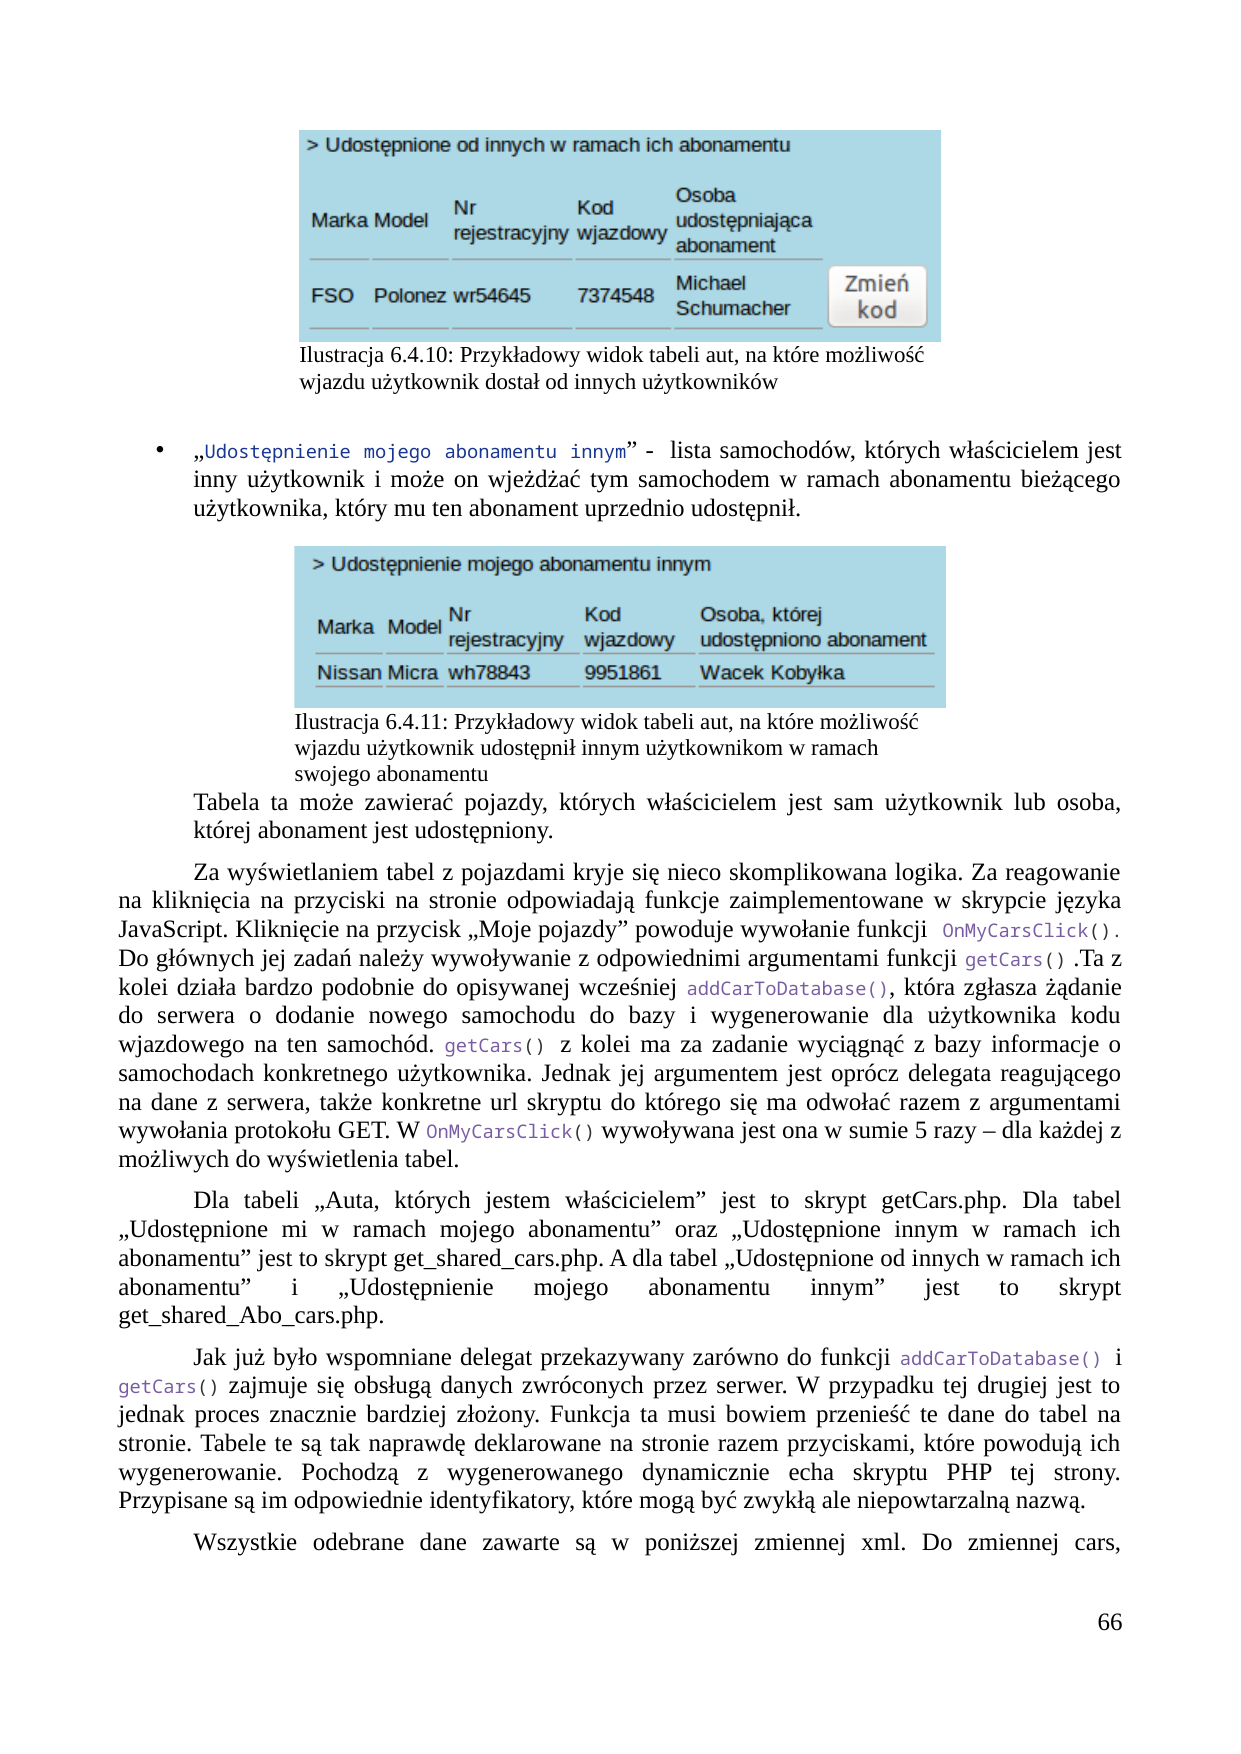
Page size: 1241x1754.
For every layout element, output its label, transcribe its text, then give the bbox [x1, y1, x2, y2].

list „Udostępnienie mojego abonamentu innym” - lista samochodów, których właścicielem jest inny użytkownik i może on wjeżdżać tym samochodem w ramach abonamentu bieżącego użytkownika, który mu ten abonament uprzednio udostępnił. [156, 436, 1122, 522]
picture [294, 546, 946, 708]
text Ilustracja 6.4.10: Przykładowy widok tabeli aut, na które możliwość wjazdu użytkownik dostał od innych użytkowników [299, 342, 941, 394]
list Tabela ta może zawierać pojazdy, których właścicielem jest sam użytkownik lub osoba, której abonament jest udostępniony. [156, 534, 1122, 844]
text Wszystkie odebrane dane zawarte są w poniższej zmiennej xml. Do zmiennej cars, [118, 1527, 1122, 1556]
list Ilustracja 6.4.11: Przykładowy widok tabeli aut, na które możliwość wjazdu użytkownik udostępnił innym użytkownikom w ramach swojego abonamentu [294, 708, 946, 787]
text Za wyświetlaniem tabel z pojazdami kryje się nieco skomplikowana logika. Za reagowanie na kliknięcia na przyciski na stronie odpowiadają funkcje zaimplementowane w skrypcie języka JavaScript. Kliknięcie na przycisk „Moje pojazdy” powoduje wywołanie funkcji OnMyCarsClick(). Do głównych jej zadań należy wywoływanie z odpowiednimi argumentami funkcji getCars() .Ta z kolei działa bardzo podobnie do opisywanej wcześniej addCarToDatabase(), która zgłasza żądanie do serwera o dodanie nowego samochodu do bazy i wygenerowanie dla użytkownika kodu wjazdowego na ten samochód. getCars() z kolei ma za zadanie wyciągnąć z bazy informacje o samochodach konkretnego użytkownika. Jednak jej argumentem jest oprócz delegata reagującego na dane z serwera, także konkretne url skryptu do którego się ma odwołać razem z argumentami wywołania protokołu GET. W OnMyCarsClick() wywoływana jest ona w sumie 5 razy – dla każdej z możliwych do wyświetlenia tabel. [118, 857, 1122, 1173]
text Jak już było wspomniane delegat przekazywany zarówno do funkcji addCarToDatabase() i getCars() zajmuje się obsługą danych zwróconych przez serwer. W przypadku tej drugiej jest to jednak proces znacznie bardziej złożony. Funkcja ta musi bowiem przenieść te dane do tabel na stronie. Tabele te są tak naprawdę deklarowane na stronie razem przyciskami, które powodują ich wygenerowanie. Pochodzą z wygenerowanego dynamicznie echa skryptu PHP tej strony. Przypisane są im odpowiednie identyfikatory, które mogą być zwykłą ale niepowtarzalną nazwą. [118, 1342, 1122, 1514]
picture [299, 130, 942, 342]
text Dla tabeli „Auta, których jestem właścicielem” jest to skrypt getCars.php. Dla tabel „Udostępnione mi w ramach mojego abonamentu” oraz „Udostępnione innym w ramach ich abonamentu” jest to skrypt get_shared_cars.php. A dla tabel „Udostępnione od innych w ramach ich abonamentu” i „Udostępnienie mojego abonamentu innym” jest to skrypt get_shared_Abo_cars.php. [118, 1186, 1122, 1329]
